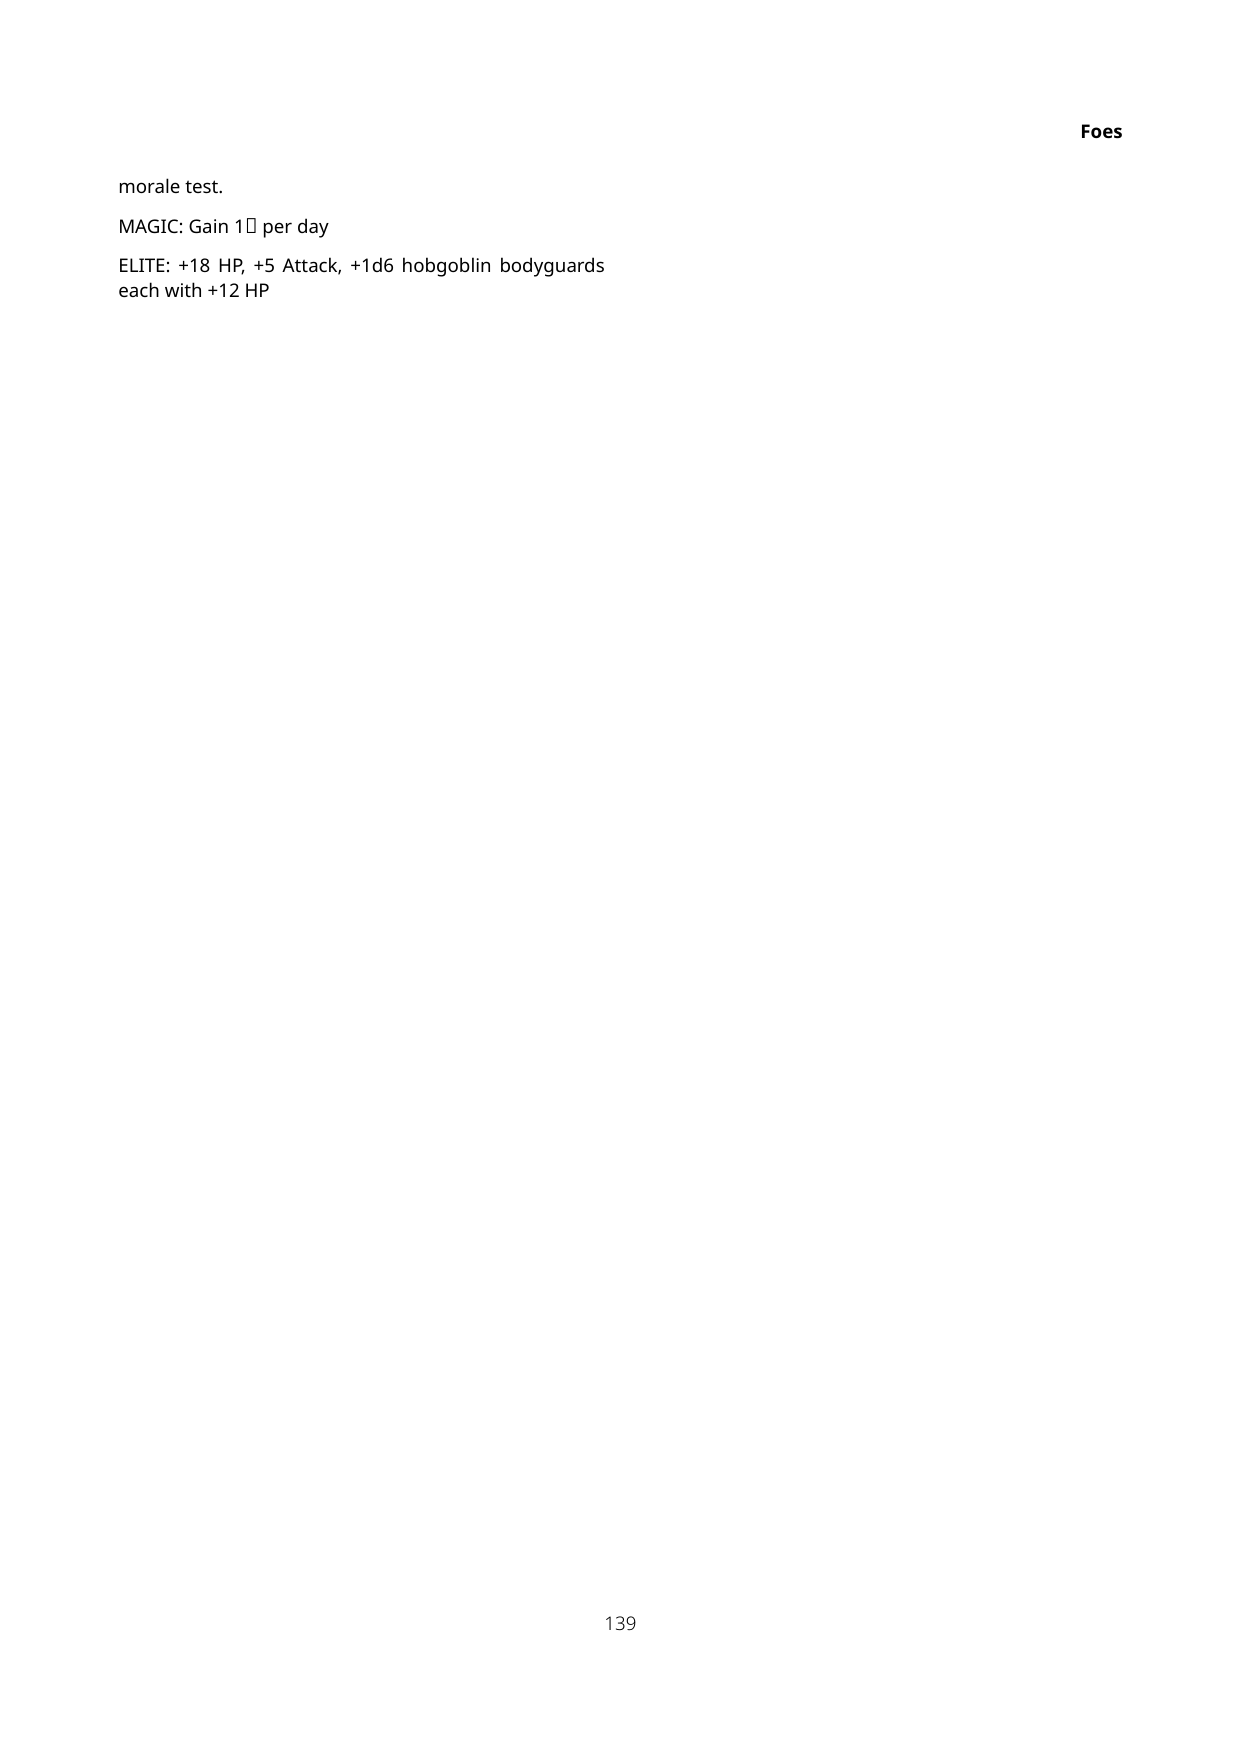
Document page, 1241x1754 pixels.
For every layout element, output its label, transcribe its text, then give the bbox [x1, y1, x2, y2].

text morale test. [118, 173, 605, 199]
text MAGIC: Gain 1 per day [118, 211, 605, 239]
text ELITE: +18 HP, +5 Attack, +1d6 hobgoblin bodyguards each with +12 HP [118, 252, 605, 303]
